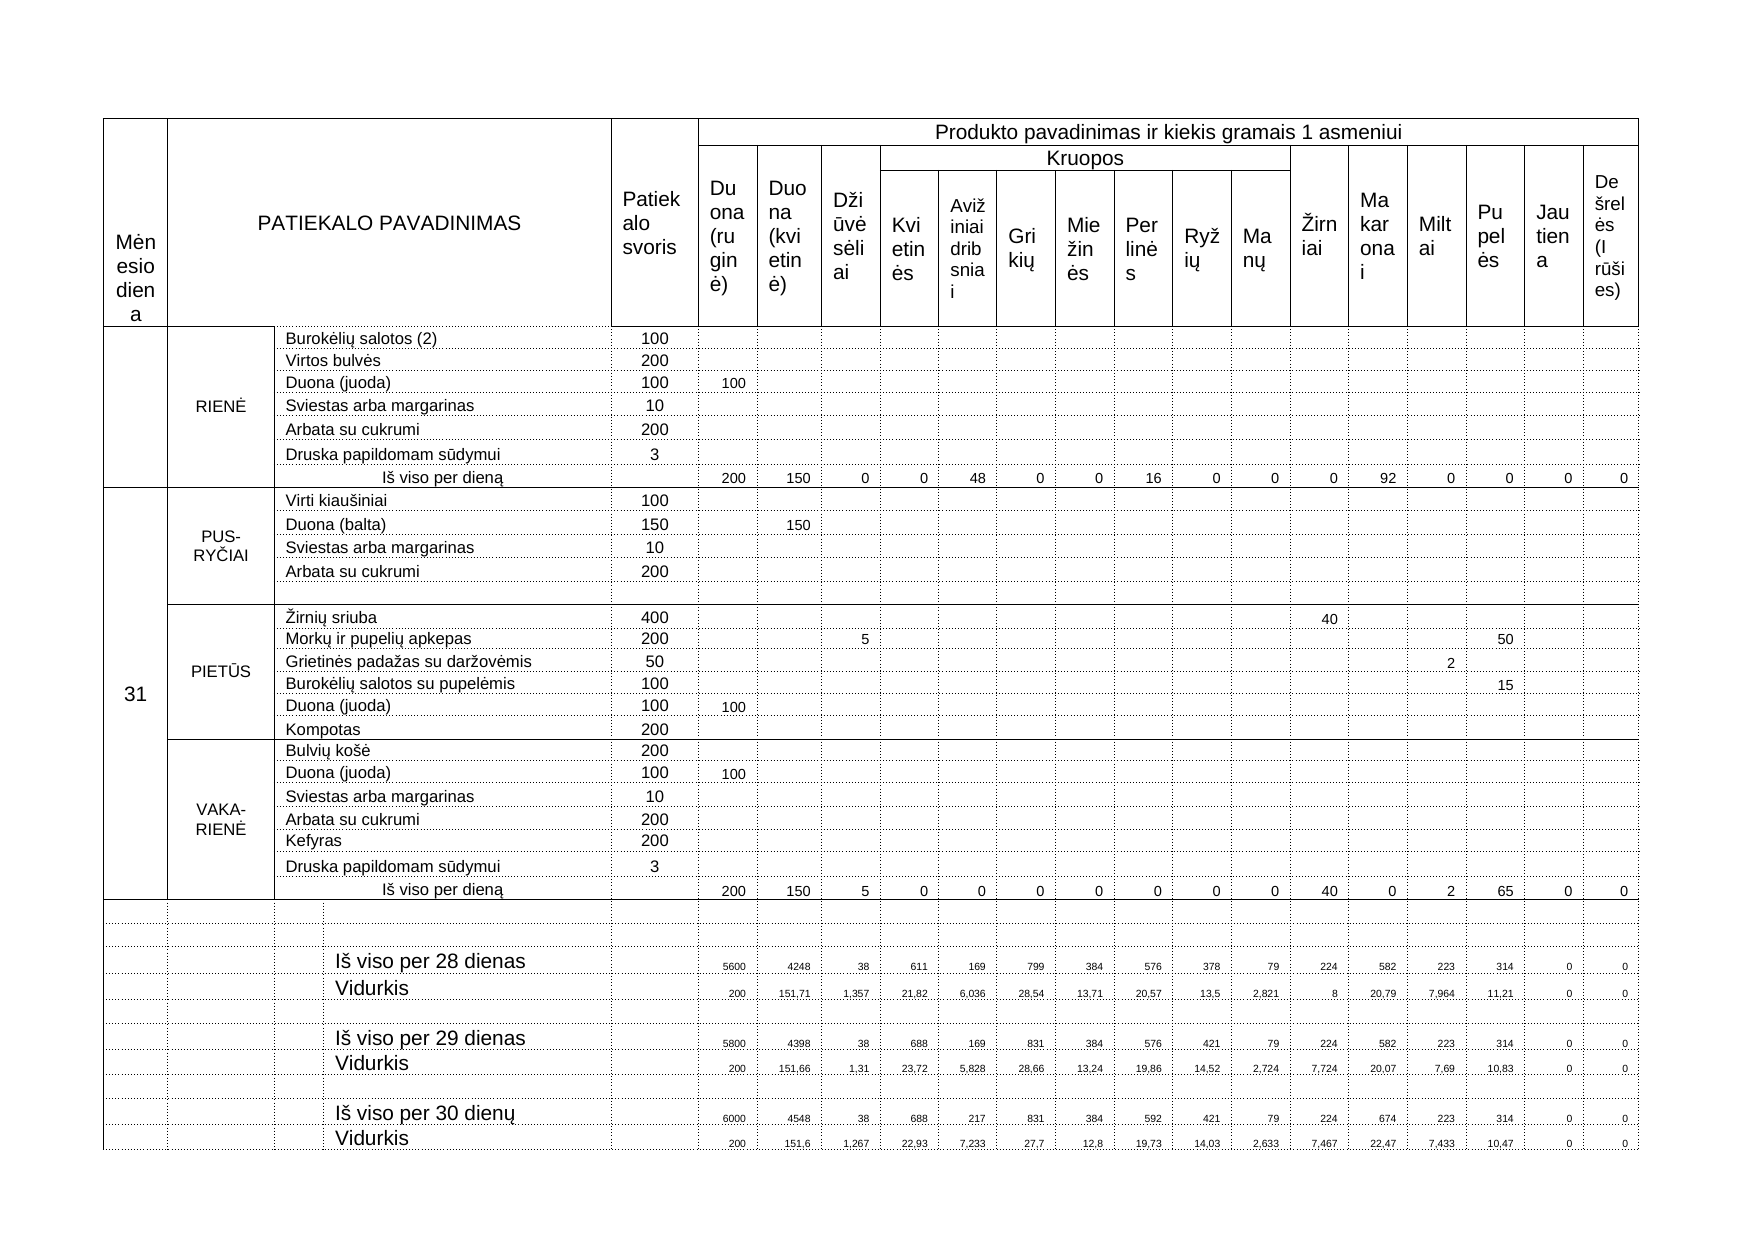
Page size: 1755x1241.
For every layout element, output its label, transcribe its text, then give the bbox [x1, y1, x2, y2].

table_cell [1173, 488, 1231, 510]
table_cell [1525, 510, 1583, 534]
table_cell Bulvių košė [275, 740, 611, 760]
table_cell [1525, 740, 1583, 760]
table_cell [939, 439, 997, 463]
table_cell [1231, 923, 1290, 946]
table_cell [1408, 760, 1466, 782]
table_cell [275, 581, 611, 604]
table_cell [822, 439, 880, 463]
table_cell [274, 946, 323, 973]
table_cell [1349, 851, 1407, 876]
table_cell [997, 715, 1056, 738]
table_cell [880, 370, 939, 392]
table_cell 20,79 [1349, 973, 1407, 999]
table_cell 2,633 [1231, 1124, 1290, 1149]
table_cell [1466, 557, 1525, 581]
table_cell [1349, 510, 1407, 534]
table_cell [1349, 557, 1407, 581]
table_cell [1525, 370, 1583, 392]
table_cell [1349, 370, 1407, 392]
table_cell Duona (ruginė) [699, 146, 757, 326]
table_cell [1114, 439, 1173, 463]
table_cell 0 [1583, 946, 1639, 973]
table_cell [611, 876, 698, 899]
table_cell 100 [611, 370, 698, 392]
table_cell [757, 327, 822, 348]
table_cell [1056, 693, 1114, 715]
table_cell [210, 900, 274, 923]
table_cell [1408, 693, 1466, 715]
table_cell [611, 973, 698, 999]
table_cell [1349, 923, 1407, 946]
table_cell [997, 829, 1056, 851]
table_cell 150 [611, 510, 698, 534]
table_cell 200 [611, 415, 698, 438]
table_cell [1583, 370, 1639, 392]
table_cell [822, 999, 880, 1023]
table_cell [1114, 488, 1173, 510]
table_cell [997, 439, 1056, 463]
table_cell Duona (juoda) [275, 370, 611, 392]
table_cell [1114, 851, 1173, 876]
table_cell [1466, 348, 1525, 370]
table_cell 200 [698, 1124, 757, 1149]
table_cell [939, 648, 997, 671]
table_cell [997, 671, 1056, 693]
table_cell 100 [611, 488, 698, 510]
table_cell [104, 1049, 168, 1074]
table_cell [1056, 923, 1114, 946]
table_cell [997, 392, 1056, 415]
table_cell [1173, 851, 1231, 876]
table_cell [1408, 534, 1466, 557]
table_cell [757, 392, 822, 415]
table_cell [1466, 1074, 1525, 1098]
table_cell [880, 439, 939, 463]
table_cell [168, 946, 210, 973]
table_cell 674 [1349, 1098, 1407, 1124]
table_cell 576 [1114, 946, 1173, 973]
table_cell 19,86 [1114, 1049, 1173, 1074]
table_cell 831 [997, 1098, 1056, 1124]
table_cell [880, 392, 939, 415]
table_cell [1349, 671, 1407, 693]
table_cell [757, 534, 822, 557]
table_cell 100 [698, 693, 757, 715]
table_cell [939, 628, 997, 648]
table_cell [324, 900, 611, 923]
table_cell [757, 370, 822, 392]
table_cell [997, 628, 1056, 648]
table_cell [1056, 488, 1114, 510]
table_cell 592 [1114, 1098, 1173, 1124]
table_cell [698, 715, 757, 738]
table_cell [210, 1124, 274, 1149]
table_cell [939, 829, 997, 851]
table_cell [939, 851, 997, 876]
table_cell 200 [611, 806, 698, 829]
table_cell [1114, 534, 1173, 557]
table_cell [1349, 605, 1407, 627]
table_cell [1583, 557, 1639, 581]
table_cell [1408, 806, 1466, 829]
table_cell [1114, 782, 1173, 806]
table_cell [1408, 715, 1466, 738]
table_cell [1056, 392, 1114, 415]
table_cell [822, 671, 880, 693]
table_cell [939, 806, 997, 829]
table_cell Žirniai [1291, 146, 1348, 326]
table_cell [1290, 510, 1349, 534]
table_cell [1583, 510, 1639, 534]
table_cell 384 [1056, 946, 1114, 973]
table_cell [1290, 900, 1349, 923]
table_cell [1349, 806, 1407, 829]
table_cell [1056, 605, 1114, 627]
table_cell [757, 348, 822, 370]
table_cell 20,57 [1114, 973, 1173, 999]
table_cell Kompotas [275, 715, 611, 738]
table_cell [1408, 999, 1466, 1023]
table_cell 7,964 [1408, 973, 1466, 999]
table_cell [822, 851, 880, 876]
table_cell [1466, 370, 1525, 392]
table_cell 314 [1466, 946, 1525, 973]
table_cell 150 [757, 464, 822, 487]
table_cell 7,233 [939, 1124, 997, 1149]
table_cell [1056, 415, 1114, 438]
table_cell [1525, 829, 1583, 851]
table_cell [1114, 671, 1173, 693]
table_cell [822, 782, 880, 806]
table_cell [1349, 534, 1407, 557]
table_cell [1231, 829, 1290, 851]
table_cell Ryžių [1173, 171, 1231, 326]
table_cell [1231, 1074, 1290, 1098]
table_cell PIETŪS [168, 605, 274, 738]
table_cell Iš viso per 28 dienas [324, 946, 611, 973]
table_cell [1408, 900, 1466, 923]
table_cell [1056, 534, 1114, 557]
table_cell 0 [1466, 464, 1525, 487]
table_cell [1056, 806, 1114, 829]
table_cell 200 [611, 740, 698, 760]
table_cell [757, 851, 822, 876]
table_cell [822, 693, 880, 715]
table_cell [880, 829, 939, 851]
table_cell [822, 605, 880, 627]
table_cell [1408, 348, 1466, 370]
table_cell [210, 999, 274, 1023]
table_cell [1583, 534, 1639, 557]
table_cell [104, 973, 168, 999]
table_cell [1056, 999, 1114, 1023]
table_cell [757, 605, 822, 627]
table_cell [1114, 605, 1173, 627]
table_cell [168, 1124, 210, 1149]
table_cell [1056, 740, 1114, 760]
table_cell Duona (juoda) [275, 693, 611, 715]
table_cell [1349, 715, 1407, 738]
table_cell Iš viso per dieną [275, 876, 611, 899]
table_cell [1583, 782, 1639, 806]
table_cell [1349, 327, 1407, 348]
table_cell [1231, 392, 1290, 415]
table_cell [698, 806, 757, 829]
table_cell 50 [1466, 628, 1525, 648]
table_cell [1466, 715, 1525, 738]
table_cell [757, 829, 822, 851]
table_cell [757, 923, 822, 946]
table_cell [324, 1074, 611, 1098]
table_cell [1290, 327, 1349, 348]
table_cell [1114, 829, 1173, 851]
table_cell 0 [1525, 876, 1583, 899]
table_cell [274, 900, 323, 923]
table_cell [1466, 923, 1525, 946]
table_cell [997, 806, 1056, 829]
table_cell [324, 923, 611, 946]
table_cell [757, 439, 822, 463]
table_cell 831 [997, 1023, 1056, 1049]
table_cell [822, 370, 880, 392]
table_cell [1173, 671, 1231, 693]
table_cell 0 [1114, 876, 1173, 899]
table_cell 31 [104, 488, 167, 899]
table_cell 0 [1525, 973, 1583, 999]
table_cell 0 [1525, 1124, 1583, 1149]
table_cell [997, 488, 1056, 510]
table_cell 6000 [698, 1098, 757, 1124]
table_cell [698, 648, 757, 671]
table_cell [698, 740, 757, 760]
table_cell [1290, 923, 1349, 946]
table_cell [1349, 415, 1407, 438]
table_cell [1114, 370, 1173, 392]
table_cell 2,821 [1231, 973, 1290, 999]
table_cell 2 [1408, 876, 1466, 899]
table_cell 7,433 [1408, 1124, 1466, 1149]
table_cell [1466, 693, 1525, 715]
table_cell [1114, 923, 1173, 946]
table_cell [1290, 999, 1349, 1023]
table_cell [1231, 740, 1290, 760]
table_cell 0 [1583, 1049, 1639, 1074]
table_cell 38 [822, 1023, 880, 1049]
table_cell [210, 946, 274, 973]
table_cell [822, 488, 880, 510]
table_cell 16 [1114, 464, 1173, 487]
table_cell [210, 923, 274, 946]
table_cell Miežinės [1056, 171, 1114, 326]
table_cell [104, 900, 168, 923]
table_cell [1056, 327, 1114, 348]
table_cell [1525, 348, 1583, 370]
table_cell Burokėlių salotos su pupelėmis [275, 671, 611, 693]
table_cell [104, 327, 167, 487]
table_cell 79 [1231, 946, 1290, 973]
table_cell [1231, 999, 1290, 1023]
table_cell [1466, 806, 1525, 829]
table_cell 169 [939, 1023, 997, 1049]
table_cell [1525, 581, 1583, 604]
table_cell [822, 740, 880, 760]
table_cell [1231, 439, 1290, 463]
table_cell 151,6 [757, 1124, 822, 1149]
table_cell [997, 923, 1056, 946]
table_cell 27,7 [997, 1124, 1056, 1149]
table_cell [880, 348, 939, 370]
table_cell [274, 1074, 323, 1098]
table_cell [822, 923, 880, 946]
table_cell [939, 327, 997, 348]
table_cell 0 [1525, 1098, 1583, 1124]
table_cell 10 [611, 392, 698, 415]
table_cell [1466, 581, 1525, 604]
table_cell [880, 760, 939, 782]
table_cell [1583, 648, 1639, 671]
table_cell [1173, 900, 1231, 923]
table_cell Arbata su cukrumi [275, 806, 611, 829]
table_cell [1290, 782, 1349, 806]
table_cell [1583, 439, 1639, 463]
table_cell [698, 415, 757, 438]
table_cell 0 [1290, 464, 1349, 487]
table_cell [104, 1124, 168, 1149]
table_cell [1525, 1074, 1583, 1098]
table_cell [822, 829, 880, 851]
table_cell 400 [611, 605, 698, 627]
table_cell [1056, 760, 1114, 782]
table_cell [1290, 415, 1349, 438]
table_cell [1173, 510, 1231, 534]
table_cell [1408, 829, 1466, 851]
table_cell [1583, 829, 1639, 851]
table_cell 50 [611, 648, 698, 671]
table_cell [1290, 557, 1349, 581]
table_cell 28,66 [997, 1049, 1056, 1074]
table_cell [698, 534, 757, 557]
table_cell [611, 946, 698, 973]
table_cell 21,82 [880, 973, 939, 999]
table_cell [822, 715, 880, 738]
table_cell [274, 973, 323, 999]
table_cell Grikių [997, 171, 1055, 326]
table_cell [757, 671, 822, 693]
table_cell [1408, 923, 1466, 946]
table_cell [939, 392, 997, 415]
table_cell [168, 1049, 210, 1074]
table_cell Duona (kvietinė) [758, 146, 821, 326]
table_cell [698, 557, 757, 581]
table_cell [1231, 327, 1290, 348]
table_cell [698, 851, 757, 876]
table_cell 223 [1408, 1023, 1466, 1049]
table_cell [1173, 392, 1231, 415]
table_cell [1349, 392, 1407, 415]
table_cell [1173, 534, 1231, 557]
table_cell 13,5 [1173, 973, 1231, 999]
table_cell 314 [1466, 1023, 1525, 1049]
table_cell [1290, 370, 1349, 392]
table_cell [1290, 628, 1349, 648]
table_cell 12,8 [1056, 1124, 1114, 1149]
table_cell [1525, 628, 1583, 648]
table_cell [1525, 806, 1583, 829]
table_cell [168, 900, 210, 923]
table_cell [757, 693, 822, 715]
table_cell [698, 829, 757, 851]
table_cell [210, 1023, 274, 1049]
table_cell [1231, 557, 1290, 581]
table_cell [1466, 605, 1525, 627]
table_cell [1466, 439, 1525, 463]
table_cell 65 [1466, 876, 1525, 899]
table_cell 48 [939, 464, 997, 487]
table_cell [997, 557, 1056, 581]
table_cell [1466, 851, 1525, 876]
table_cell 200 [698, 973, 757, 999]
table_cell [274, 1023, 323, 1049]
table_cell [698, 671, 757, 693]
table_cell Vidurkis [324, 973, 611, 999]
table_cell [939, 760, 997, 782]
table_cell [757, 740, 822, 760]
table_cell [1466, 648, 1525, 671]
table_cell [1231, 581, 1290, 604]
table_cell 576 [1114, 1023, 1173, 1049]
table_cell [1056, 628, 1114, 648]
table_cell [1173, 415, 1231, 438]
table_cell 4398 [757, 1023, 822, 1049]
table_cell 200 [698, 464, 757, 487]
table_cell [1114, 740, 1173, 760]
table_cell 200 [611, 348, 698, 370]
table_cell [104, 999, 168, 1023]
table_cell [997, 693, 1056, 715]
table_cell [611, 464, 698, 487]
table_cell Dešrelės (I rūšies) [1584, 146, 1638, 326]
table_header Mėnesio diena [104, 119, 167, 326]
table_cell [1466, 760, 1525, 782]
table_cell [1173, 605, 1231, 627]
table_cell [611, 1124, 698, 1149]
table_cell [1583, 760, 1639, 782]
table_cell [698, 923, 757, 946]
table_cell [1290, 693, 1349, 715]
table_cell [324, 999, 611, 1023]
table_cell [1349, 999, 1407, 1023]
table_cell 0 [1173, 464, 1231, 487]
table_cell 79 [1231, 1098, 1290, 1124]
table_cell [1114, 392, 1173, 415]
table_cell [1349, 740, 1407, 760]
table_cell 5800 [698, 1023, 757, 1049]
table_cell 10,47 [1466, 1124, 1525, 1149]
table_cell 0 [880, 464, 939, 487]
table_cell [1231, 605, 1290, 627]
table_cell Arbata su cukrumi [275, 557, 611, 581]
table_cell [1349, 1074, 1407, 1098]
table_cell [939, 900, 997, 923]
table_cell [168, 999, 210, 1023]
table_cell [880, 900, 939, 923]
table_cell [939, 715, 997, 738]
table_cell 799 [997, 946, 1056, 973]
table_cell 0 [1231, 464, 1290, 487]
table_cell [939, 581, 997, 604]
table_cell [168, 1098, 210, 1124]
table_cell [1290, 740, 1349, 760]
table_cell [822, 760, 880, 782]
table_cell [1056, 557, 1114, 581]
table_cell [939, 999, 997, 1023]
table_cell [997, 648, 1056, 671]
table_cell 20,07 [1349, 1049, 1407, 1074]
table_cell [1231, 900, 1290, 923]
table_cell [939, 671, 997, 693]
table_cell [1349, 488, 1407, 510]
table_cell [939, 923, 997, 946]
table_cell [1056, 370, 1114, 392]
table_cell [1231, 760, 1290, 782]
table_cell [1408, 851, 1466, 876]
table_cell [1056, 439, 1114, 463]
table_cell 421 [1173, 1098, 1231, 1124]
table_cell Duona (juoda) [275, 760, 611, 782]
table_cell [880, 628, 939, 648]
table_cell [1114, 760, 1173, 782]
table_cell [880, 715, 939, 738]
table_cell [997, 851, 1056, 876]
table_cell [1173, 760, 1231, 782]
table_cell 582 [1349, 946, 1407, 973]
table_cell [1231, 693, 1290, 715]
table_cell [611, 900, 698, 923]
table_cell [880, 327, 939, 348]
table_cell [822, 900, 880, 923]
table_cell [1114, 628, 1173, 648]
table_cell [1114, 348, 1173, 370]
table_cell Kefyras [275, 829, 611, 851]
table_cell Sviestas arba margarinas [275, 534, 611, 557]
table_cell [1525, 327, 1583, 348]
table_cell Vidurkis [324, 1049, 611, 1074]
table_cell [757, 581, 822, 604]
table_cell [1290, 671, 1349, 693]
table_cell [1349, 628, 1407, 648]
table_cell [1466, 740, 1525, 760]
table_cell 384 [1056, 1023, 1114, 1049]
table_cell 11,21 [1466, 973, 1525, 999]
table_cell Makaronai [1349, 146, 1407, 326]
table_cell [1173, 923, 1231, 946]
table_cell 8 [1290, 973, 1349, 999]
table_cell 10,83 [1466, 1049, 1525, 1074]
table_cell [822, 348, 880, 370]
table_cell [104, 1023, 168, 1049]
table_cell [1525, 851, 1583, 876]
table_cell Avižiniai dribsniai [939, 171, 996, 326]
table_cell 224 [1290, 1098, 1349, 1124]
table_cell 79 [1231, 1023, 1290, 1049]
table_cell 0 [880, 876, 939, 899]
table_cell [880, 605, 939, 627]
table_cell [611, 999, 698, 1023]
table_cell 200 [611, 628, 698, 648]
table_cell 0 [1349, 876, 1407, 899]
table_cell [1173, 581, 1231, 604]
table_cell [997, 740, 1056, 760]
table_cell [1408, 628, 1466, 648]
table_cell [880, 693, 939, 715]
table_cell 5 [822, 628, 880, 648]
table_cell 5 [822, 876, 880, 899]
table_cell 0 [939, 876, 997, 899]
table_cell [210, 1049, 274, 1074]
table_cell [168, 973, 210, 999]
table_cell Virti kiaušiniai [275, 488, 611, 510]
table_cell [274, 923, 323, 946]
table_cell 23,72 [880, 1049, 939, 1074]
table_cell [210, 973, 274, 999]
table_cell [880, 415, 939, 438]
table_cell 582 [1349, 1023, 1407, 1049]
table_cell 611 [880, 946, 939, 973]
table_cell [1525, 605, 1583, 627]
table_cell [757, 806, 822, 829]
table_cell [880, 923, 939, 946]
table_cell [1173, 348, 1231, 370]
table_cell [757, 415, 822, 438]
table_cell [997, 760, 1056, 782]
table_cell 169 [939, 946, 997, 973]
table_cell 688 [880, 1098, 939, 1124]
table_cell [1290, 534, 1349, 557]
table_cell [1231, 415, 1290, 438]
table_cell [1290, 806, 1349, 829]
table_cell [274, 999, 323, 1023]
table_cell [1408, 605, 1466, 627]
table_cell Duona (balta) [275, 510, 611, 534]
table_cell [1114, 557, 1173, 581]
table_cell [939, 415, 997, 438]
table_cell 1,267 [822, 1124, 880, 1149]
table_cell [1583, 693, 1639, 715]
table_cell [822, 415, 880, 438]
table_cell [274, 1124, 323, 1149]
table_cell 0 [1583, 1124, 1639, 1149]
table_cell 1,31 [822, 1049, 880, 1074]
table_cell [1466, 510, 1525, 534]
table_cell Druska papildomam sūdymui [275, 851, 611, 876]
table_cell [1173, 439, 1231, 463]
table_cell [698, 392, 757, 415]
table_cell 2 [1408, 648, 1466, 671]
table_cell [1173, 829, 1231, 851]
table_cell Perlinės [1115, 171, 1172, 326]
table_cell Iš viso per 30 dienų [324, 1098, 611, 1124]
table_cell 15 [1466, 671, 1525, 693]
table_cell [997, 999, 1056, 1023]
table_cell [997, 605, 1056, 627]
table_cell [1290, 1074, 1349, 1098]
table_cell [1349, 581, 1407, 604]
table_cell [939, 348, 997, 370]
table_cell [1173, 782, 1231, 806]
table_cell [1583, 900, 1639, 923]
table_cell [1525, 715, 1583, 738]
table_cell 40 [1290, 876, 1349, 899]
table_cell [880, 557, 939, 581]
table_cell 38 [822, 946, 880, 973]
table_cell [1525, 439, 1583, 463]
table_cell Miltai [1408, 146, 1466, 326]
table_cell [997, 900, 1056, 923]
table_cell [210, 1098, 274, 1124]
table_cell 0 [1583, 1098, 1639, 1124]
table_cell [1525, 760, 1583, 782]
table_cell [997, 1074, 1056, 1098]
table_cell [822, 648, 880, 671]
table_header Patiekalo svoris [612, 119, 698, 326]
table_cell [1466, 900, 1525, 923]
table_cell Manų [1232, 171, 1290, 326]
table_cell [1583, 715, 1639, 738]
table_cell 0 [1583, 973, 1639, 999]
table_cell [1114, 999, 1173, 1023]
table_cell [757, 628, 822, 648]
table_cell [1408, 392, 1466, 415]
table_cell 92 [1349, 464, 1407, 487]
table_cell [1408, 439, 1466, 463]
table_cell 0 [1056, 464, 1114, 487]
table_cell 4248 [757, 946, 822, 973]
table_cell [1173, 1074, 1231, 1098]
table_cell 100 [611, 671, 698, 693]
table_cell [698, 1074, 757, 1098]
table_cell [1408, 557, 1466, 581]
table_cell [1349, 693, 1407, 715]
table_cell [757, 782, 822, 806]
table_cell Iš viso per dieną [275, 464, 611, 487]
table_cell [1583, 581, 1639, 604]
table_cell [757, 648, 822, 671]
table_cell Žirnių sriuba [275, 605, 611, 627]
table_cell [1056, 829, 1114, 851]
table_cell [1408, 740, 1466, 760]
table_cell [1583, 605, 1639, 627]
table_cell [1290, 851, 1349, 876]
table_cell Sviestas arba margarinas [275, 782, 611, 806]
table_cell [1290, 648, 1349, 671]
table_cell 688 [880, 1023, 939, 1049]
table_cell Virtos bulvės [275, 348, 611, 370]
table_cell [1583, 806, 1639, 829]
table_cell [611, 581, 698, 604]
table_cell [1583, 999, 1639, 1023]
table_cell [611, 1049, 698, 1074]
table_cell 100 [698, 760, 757, 782]
table_cell 0 [1231, 876, 1290, 899]
table_cell [939, 510, 997, 534]
table_cell [1114, 327, 1173, 348]
table_cell 0 [1173, 876, 1231, 899]
table_cell [1408, 782, 1466, 806]
table_cell Kruopos [881, 146, 1290, 170]
table_cell 0 [1583, 876, 1639, 899]
table_cell 14,03 [1173, 1124, 1231, 1149]
table_cell [1114, 1074, 1173, 1098]
table_cell [997, 782, 1056, 806]
table_cell [1349, 760, 1407, 782]
table_cell [611, 923, 698, 946]
table_cell Pupelės [1467, 146, 1524, 326]
table_cell [939, 1074, 997, 1098]
table_cell 223 [1408, 946, 1466, 973]
table_cell 151,66 [757, 1049, 822, 1074]
table_cell [1408, 510, 1466, 534]
table_cell [997, 348, 1056, 370]
table_cell [1583, 348, 1639, 370]
table_cell [1231, 715, 1290, 738]
table_cell [1056, 648, 1114, 671]
table_cell [698, 327, 757, 348]
table_cell 14,52 [1173, 1049, 1231, 1074]
table_cell 200 [611, 829, 698, 851]
table_cell [1290, 829, 1349, 851]
table_cell [611, 1074, 698, 1098]
table_cell [1408, 488, 1466, 510]
table_cell [274, 1049, 323, 1074]
table_cell 40 [1290, 605, 1349, 627]
table_cell [822, 534, 880, 557]
table_cell [1231, 488, 1290, 510]
table_cell [698, 581, 757, 604]
table_cell Morkų ir pupelių apkepas [275, 628, 611, 648]
table_cell 22,47 [1349, 1124, 1407, 1149]
table_cell 2,724 [1231, 1049, 1290, 1074]
table_cell 5,828 [939, 1049, 997, 1074]
table_cell [1408, 327, 1466, 348]
table_cell [1466, 534, 1525, 557]
table_cell [822, 327, 880, 348]
table_cell [1583, 671, 1639, 693]
table_cell [1231, 370, 1290, 392]
table_cell [698, 999, 757, 1023]
table_cell [1525, 392, 1583, 415]
table_cell [698, 782, 757, 806]
table_cell 200 [698, 1049, 757, 1074]
table_cell 200 [611, 557, 698, 581]
table_cell [997, 415, 1056, 438]
table_cell [1290, 348, 1349, 370]
table_cell [1583, 327, 1639, 348]
table_cell [611, 1023, 698, 1049]
table_cell Jautiena [1525, 146, 1583, 326]
table_cell [1349, 829, 1407, 851]
table_cell [880, 488, 939, 510]
table_cell 378 [1173, 946, 1231, 973]
table_cell [1173, 740, 1231, 760]
table_cell [1349, 782, 1407, 806]
table_cell [1466, 392, 1525, 415]
table_cell [1231, 534, 1290, 557]
table_cell [1466, 999, 1525, 1023]
table_cell [1408, 415, 1466, 438]
table_cell [880, 671, 939, 693]
table_cell [168, 1023, 210, 1049]
table_cell [880, 1074, 939, 1098]
table_cell [939, 557, 997, 581]
table_cell [1525, 534, 1583, 557]
table_cell 0 [822, 464, 880, 487]
table_cell 10 [611, 782, 698, 806]
table_cell 28,54 [997, 973, 1056, 999]
table_cell [822, 581, 880, 604]
table_cell Vidurkis [324, 1124, 611, 1149]
table_cell 150 [757, 876, 822, 899]
table_cell [1466, 415, 1525, 438]
table_cell [1231, 648, 1290, 671]
table_cell [698, 628, 757, 648]
table_cell [274, 1098, 323, 1124]
table_cell [1056, 581, 1114, 604]
table_cell [1290, 392, 1349, 415]
table_cell [1173, 693, 1231, 715]
table_cell [880, 851, 939, 876]
table_cell RIENĖ [168, 327, 274, 487]
table_cell 0 [1525, 1049, 1583, 1074]
table_cell [1525, 671, 1583, 693]
table_cell [1525, 648, 1583, 671]
table_cell 224 [1290, 946, 1349, 973]
table_cell [939, 693, 997, 715]
table_cell [880, 806, 939, 829]
table_cell [1466, 829, 1525, 851]
table_cell [880, 581, 939, 604]
table_cell [698, 900, 757, 923]
table_cell [1408, 671, 1466, 693]
table_cell [1349, 648, 1407, 671]
table_cell 223 [1408, 1098, 1466, 1124]
table_cell 5600 [698, 946, 757, 973]
table_cell [698, 510, 757, 534]
table_cell 0 [1056, 876, 1114, 899]
table_cell 151,71 [757, 973, 822, 999]
table_cell 0 [1583, 1023, 1639, 1049]
table_cell [1173, 327, 1231, 348]
table_cell [1114, 693, 1173, 715]
table_header Produkto pavadinimas ir kiekis gramais 1 asmeniui [699, 119, 1638, 145]
table_cell [1173, 557, 1231, 581]
table_cell [1466, 488, 1525, 510]
table_cell [757, 1074, 822, 1098]
table_cell [1056, 510, 1114, 534]
table_cell 0 [997, 876, 1056, 899]
table_cell [104, 946, 168, 973]
table_cell [1056, 782, 1114, 806]
table_cell 217 [939, 1098, 997, 1124]
table_cell Grietinės padažas su daržovėmis [275, 648, 611, 671]
table_cell 0 [1525, 1023, 1583, 1049]
table_cell 0 [1525, 464, 1583, 487]
table_cell [698, 605, 757, 627]
table_cell [1525, 782, 1583, 806]
table_cell [1349, 348, 1407, 370]
table_cell [210, 1074, 274, 1098]
table_cell [698, 439, 757, 463]
table_cell 150 [757, 510, 822, 534]
table_cell 100 [611, 327, 698, 348]
table_cell [880, 534, 939, 557]
table_cell 384 [1056, 1098, 1114, 1124]
table_cell [822, 1074, 880, 1098]
table_cell [822, 510, 880, 534]
table_cell [1583, 923, 1639, 946]
table_cell [939, 605, 997, 627]
table_cell Arbata su cukrumi [275, 415, 611, 438]
table_cell [1583, 628, 1639, 648]
table_cell [1114, 581, 1173, 604]
table_cell Sviestas arba margarinas [275, 392, 611, 415]
table_cell 3 [611, 851, 698, 876]
table_cell [1114, 510, 1173, 534]
table_cell [939, 534, 997, 557]
table_cell Burokėlių salotos (2) [275, 326, 611, 348]
table_cell [997, 327, 1056, 348]
table_cell [757, 900, 822, 923]
table_cell 0 [997, 464, 1056, 487]
table_cell 7,69 [1408, 1049, 1466, 1074]
table_cell [1349, 439, 1407, 463]
table_cell [1056, 348, 1114, 370]
table_cell [997, 510, 1056, 534]
table_cell 1,357 [822, 973, 880, 999]
table_cell 38 [822, 1098, 880, 1124]
table_cell [698, 488, 757, 510]
table_cell [757, 557, 822, 581]
table_cell [757, 488, 822, 510]
table_cell 10 [611, 534, 698, 557]
table_cell 100 [698, 370, 757, 392]
table_cell [104, 1098, 168, 1124]
table_cell 6,036 [939, 973, 997, 999]
table_cell [1290, 715, 1349, 738]
table_cell [1290, 488, 1349, 510]
table_cell [1056, 1074, 1114, 1098]
table_cell [939, 488, 997, 510]
table_cell [880, 648, 939, 671]
table_cell [1231, 782, 1290, 806]
table_cell [1114, 715, 1173, 738]
table_cell [822, 557, 880, 581]
table_cell [880, 510, 939, 534]
table_cell [1583, 415, 1639, 438]
table_cell [757, 715, 822, 738]
table_cell [1408, 370, 1466, 392]
table_cell 22,93 [880, 1124, 939, 1149]
table_cell [822, 392, 880, 415]
table_cell [1408, 1074, 1466, 1098]
table_cell [1525, 557, 1583, 581]
table_cell [1525, 693, 1583, 715]
table_cell 314 [1466, 1098, 1525, 1124]
table_cell 0 [1408, 464, 1466, 487]
table_cell Druska papildomam sūdymui [275, 439, 611, 463]
table_cell [1466, 782, 1525, 806]
table_cell Džiūvėsėliai [822, 146, 880, 326]
table_cell [1231, 671, 1290, 693]
table_cell [1173, 370, 1231, 392]
table_cell [997, 581, 1056, 604]
table_cell [1525, 923, 1583, 946]
table_cell [1231, 348, 1290, 370]
table_cell [1583, 851, 1639, 876]
table_cell 200 [698, 876, 757, 899]
table_cell 421 [1173, 1023, 1231, 1049]
table_cell [168, 923, 210, 946]
table_cell Kvietinės [881, 171, 938, 326]
table_cell [1583, 392, 1639, 415]
table_cell [880, 740, 939, 760]
table_cell 7,724 [1290, 1049, 1349, 1074]
table_cell [1114, 900, 1173, 923]
table_cell 13,24 [1056, 1049, 1114, 1074]
table_cell [698, 348, 757, 370]
table_cell [939, 782, 997, 806]
table_cell 224 [1290, 1023, 1349, 1049]
table_cell 0 [1525, 946, 1583, 973]
table_cell [757, 999, 822, 1023]
table_cell [1231, 851, 1290, 876]
table_cell [822, 806, 880, 829]
table_cell [1525, 999, 1583, 1023]
table_cell 200 [611, 715, 698, 738]
table_cell [997, 534, 1056, 557]
table_cell [1408, 581, 1466, 604]
table_cell [1173, 648, 1231, 671]
table_cell [104, 1074, 168, 1098]
table_cell [1583, 488, 1639, 510]
table_cell [880, 782, 939, 806]
table_cell [1290, 439, 1349, 463]
table_cell [1056, 715, 1114, 738]
table_cell 100 [611, 760, 698, 782]
table_cell 3 [611, 439, 698, 463]
table_cell [1290, 760, 1349, 782]
table_cell [1056, 851, 1114, 876]
table_cell 0 [1583, 464, 1639, 487]
table_cell [880, 999, 939, 1023]
table_cell [1173, 999, 1231, 1023]
table_cell [939, 370, 997, 392]
table_cell [611, 1098, 698, 1124]
table_cell 100 [611, 693, 698, 715]
table_cell [1290, 581, 1349, 604]
table_cell [1173, 806, 1231, 829]
table_cell [1525, 900, 1583, 923]
table_cell [1231, 510, 1290, 534]
table_cell PUS- RYČIAI [168, 488, 274, 604]
table_cell [1231, 806, 1290, 829]
table_cell [1231, 628, 1290, 648]
table_cell 7,467 [1290, 1124, 1349, 1149]
table_cell [1114, 648, 1173, 671]
table_cell Iš viso per 29 dienas [324, 1023, 611, 1049]
table_cell [1114, 415, 1173, 438]
table_cell 4548 [757, 1098, 822, 1124]
table_cell [1525, 415, 1583, 438]
table_cell [104, 923, 168, 946]
table_cell [168, 1074, 210, 1098]
table_cell [939, 740, 997, 760]
table_cell [1583, 740, 1639, 760]
table_cell 19,73 [1114, 1124, 1173, 1149]
table_cell [997, 370, 1056, 392]
table_cell [1056, 671, 1114, 693]
table_cell [1349, 900, 1407, 923]
table_cell VAKA- RIENĖ [168, 740, 274, 899]
table_cell [1466, 327, 1525, 348]
table_cell [757, 760, 822, 782]
table_cell 13,71 [1056, 973, 1114, 999]
table_cell [1173, 715, 1231, 738]
table_cell [1114, 806, 1173, 829]
table_header PATIEKALO PAVADINIMAS [168, 119, 611, 326]
table_cell [1056, 900, 1114, 923]
table_cell [1525, 488, 1583, 510]
table_cell [1173, 628, 1231, 648]
table_cell [1583, 1074, 1639, 1098]
